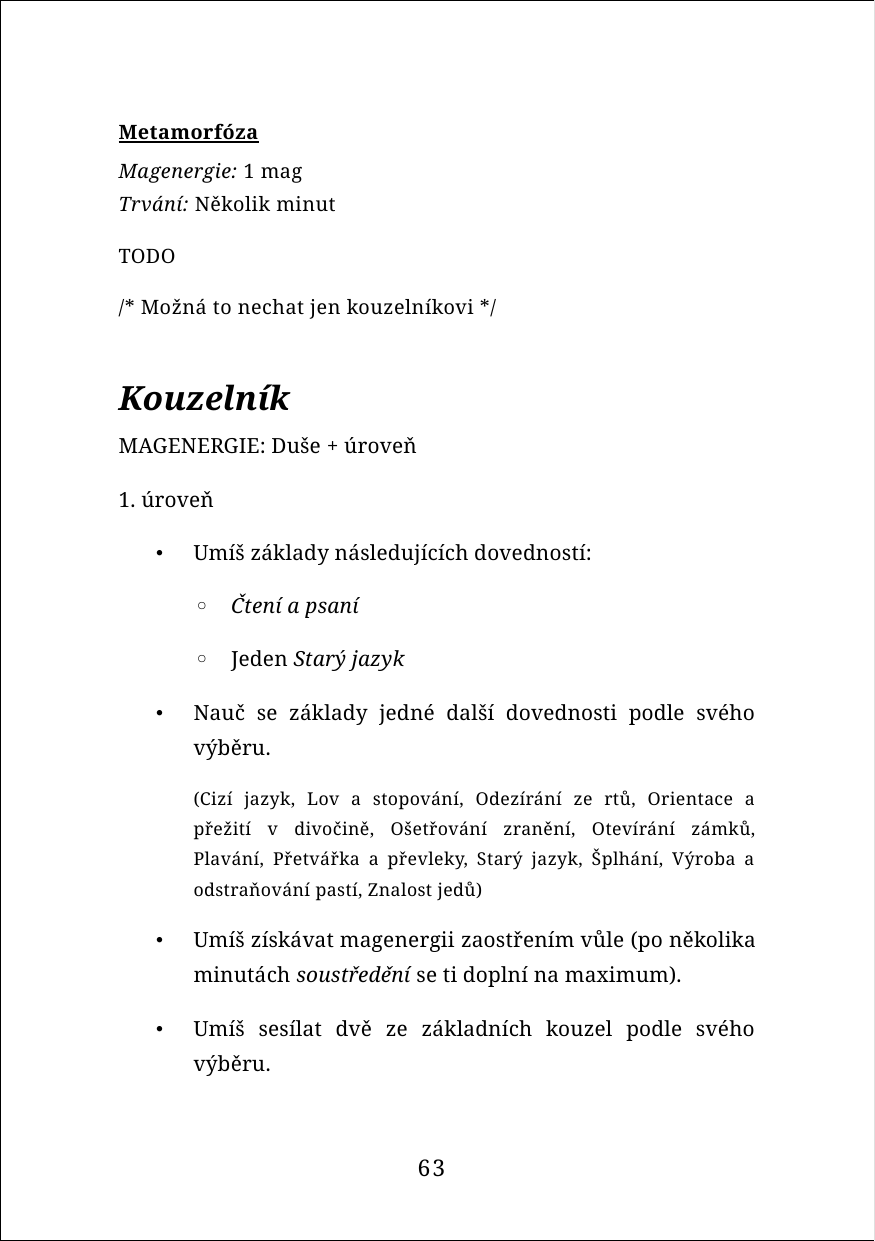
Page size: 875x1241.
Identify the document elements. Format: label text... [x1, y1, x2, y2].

text Magenergie: 1 mag Trvání: Několik minut [118, 157, 756, 218]
text TODO [118, 242, 756, 269]
text MAGENERGIE: Duše + úroveň [118, 431, 756, 460]
text /* Možná to nechat jen kouzelníkovi */ [118, 293, 756, 320]
subtitle Kouzelník [118, 374, 756, 420]
list Čtení a psaní [193, 591, 756, 619]
list Jeden Starý jazyk [193, 644, 756, 673]
list Umíš získávat magenergii zaostřením vůle (po několika minutách soustředění se ti doplní na maximum). [156, 925, 756, 989]
list Umíš sesílat dvě ze základních kouzel podle svého výběru. [156, 1014, 756, 1078]
list (Cizí jazyk, Lov a stopování, Odezírání ze rtů, Orientace a přežití v divočině, Ošetřování zranění, Otevírání zámků, Plavání, Přetvářka a převleky, Starý jazyk, Šplhání, Výroba a odstraňování pastí, Znalost jedů) [156, 786, 756, 901]
text 1. úroveň [118, 485, 756, 513]
subtitle Metamorfóza [118, 118, 756, 145]
list Umíš základy následujících dovedností: [156, 538, 756, 566]
list Nauč se základy jedné další dovednosti podle svého výběru. [156, 698, 756, 762]
